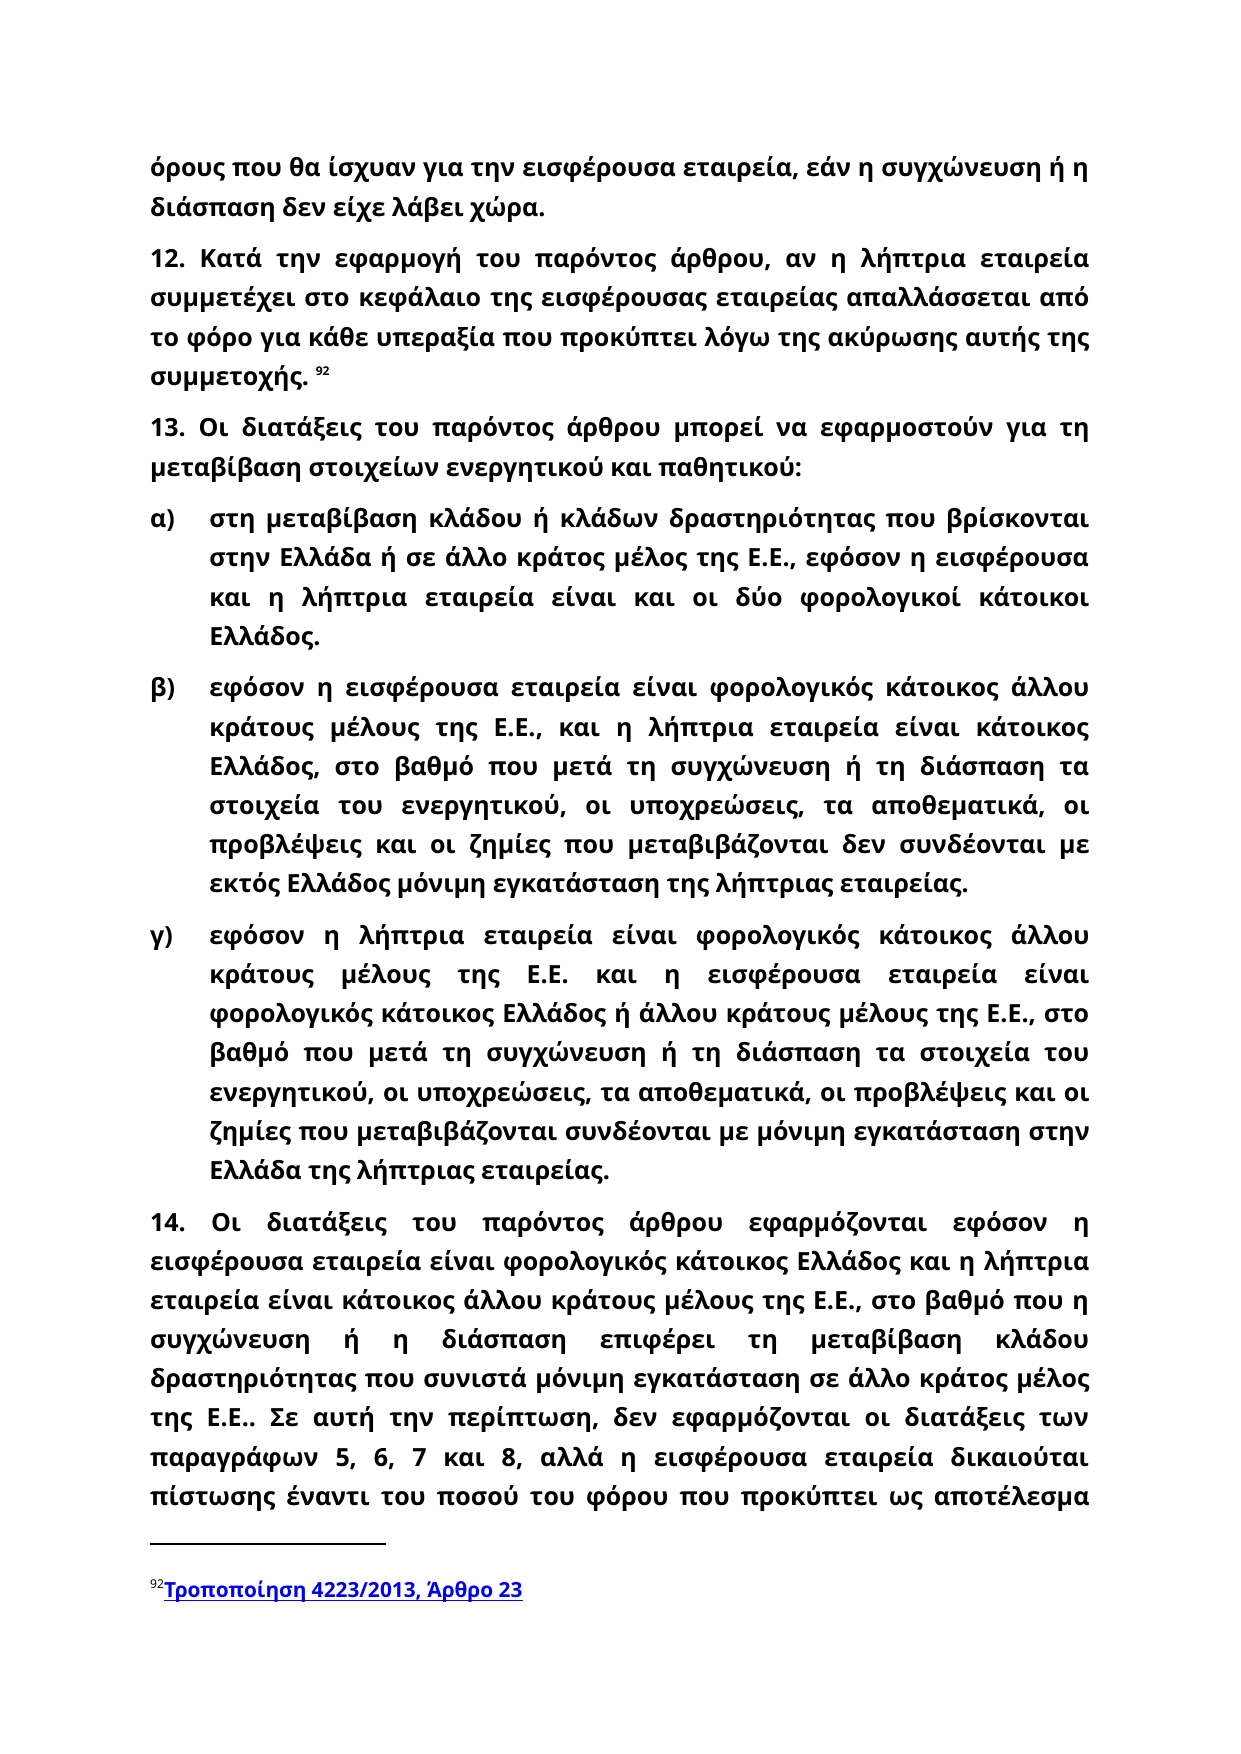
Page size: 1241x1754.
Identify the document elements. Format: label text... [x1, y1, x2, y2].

list γ) εφόσον η λήπτρια εταιρεία είναι φορολογικός κάτοικος άλλου κράτους μέλους της Ε.Ε. και η εισφέρουσα εταιρεία είναι φορολογικός κάτοικος Ελλάδος ή άλλου κράτους μέλους της Ε.Ε., στο βαθμό που μετά τη συγχώνευση ή τη διάσπαση τα στοιχεία του ενεργητικού, οι υποχρεώσεις, τα αποθεματικά, οι προβλέψεις και οι ζημίες που μεταβιβάζονται συνδέονται με μόνιμη εγκατάσταση στην Ελλάδα της λήπτριας εταιρείας. [150, 917, 1090, 1187]
text 12. Κατά την εφαρμογή του παρόντος άρθρου, αν η λήπτρια εταιρεία συμμετέχει στο κεφάλαιο της εισφέρουσας εταιρείας απαλλάσσεται από το φόρο για κάθε υπεραξία που προκύπτει λόγω της ακύρωσης αυτής της συμμετοχής. [150, 241, 1090, 392]
list β) εφόσον η εισφέρουσα εταιρεία είναι φορολογικός κάτοικος άλλου κράτους μέλους της Ε.Ε., και η λήπτρια εταιρεία είναι κάτοικος Ελλάδος, στο βαθμό που μετά τη συγχώνευση ή τη διάσπαση τα στοιχεία του ενεργητικού, οι υποχρεώσεις, τα αποθεματικά, οι προβλέψεις και οι ζημίες που μεταβιβάζονται δεν συνδέονται με εκτός Ελλάδος μόνιμη εγκατάσταση της λήπτριας εταιρείας. [150, 670, 1090, 900]
text Τροποποίηση 4223/2013, Άρθρο 23 [150, 1576, 1090, 1604]
text 14. Οι διατάξεις του παρόντος άρθρου εφαρμόζονται εφόσον η εισφέρουσα εταιρεία είναι φορολογικός κάτοικος Ελλάδος και η λήπτρια εταιρεία είναι κάτοικος άλλου κράτους μέλους της Ε.Ε., στο βαθμό που η συγχώνευση ή η διάσπαση επιφέρει τη μεταβίβαση κλάδου δραστηριότητας που συνιστά μόνιμη εγκατάσταση σε άλλο κράτος μέλος της Ε.Ε.. Σε αυτή την περίπτωση, δεν εφαρμόζονται οι διατάξεις των παραγράφων 5, 6, 7 και 8, αλλά η εισφέρουσα εταιρεία δικαιούται πίστωσης έναντι του ποσού του φόρου που προκύπτει ως αποτέλεσμα [150, 1204, 1090, 1512]
text 13. Οι διατάξεις του παρόντος άρθρου μπορεί να εφαρμοστούν για τη μεταβίβαση στοιχείων ενεργητικού και παθητικού: [150, 410, 1090, 483]
text όρους που θα ίσχυαν για την εισφέρουσα εταιρεία, εάν η συγχώνευση ή η διάσπαση δεν είχε λάβει χώρα. [150, 150, 1090, 223]
list α) στη μεταβίβαση κλάδου ή κλάδων δραστηριότητας που βρίσκονται στην Ελλάδα ή σε άλλο κράτος μέλος της Ε.Ε., εφόσον η εισφέρουσα και η λήπτρια εταιρεία είναι και οι δύο φορολογικοί κάτοικοι Ελλάδος. [150, 501, 1090, 652]
